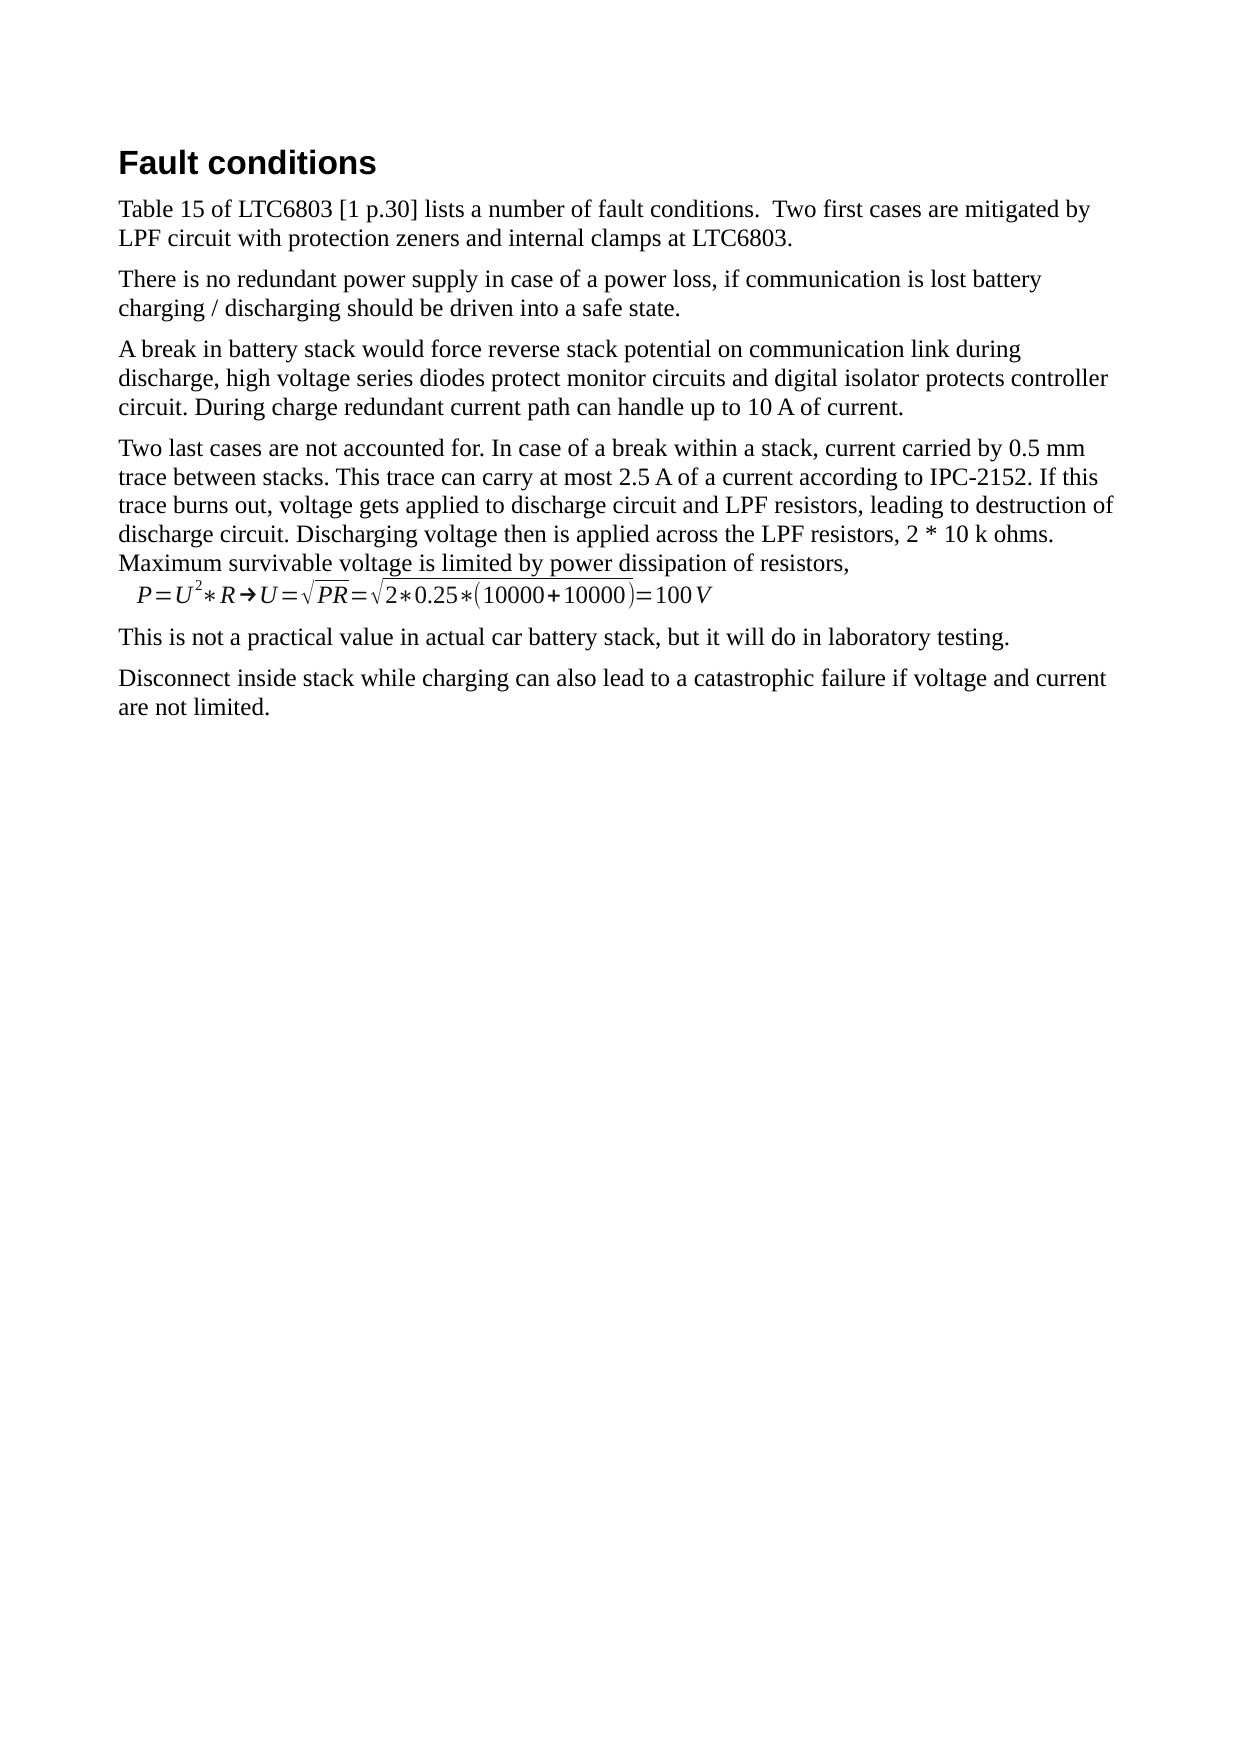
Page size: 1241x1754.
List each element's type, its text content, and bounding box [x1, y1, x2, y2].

text This is not a practical value in actual car battery stack, but it will do in laboratory testing. [118, 622, 1122, 651]
text Two last cases are not accounted for. In case of a break within a stack, current carried by 0.5 mm trace between stacks. This trace can carry at most 2.5 A of a current according to IPC-2152. If this trace burns out, voltage gets applied to discharge circuit and LPF resistors, leading to destruction of discharge circuit. Discharging voltage then is applied across the LPF resistors, 2 * 10 k ohms. Maximum survivable voltage is limited by power dissipation of resistors, [118, 433, 1122, 610]
text There is no redundant power supply in case of a power loss, if communication is lost battery charging / discharging should be driven into a safe state. [118, 264, 1122, 322]
subtitle Fault conditions [118, 143, 1122, 182]
text Disconnect inside stack while charging can also lead to a catastrophic failure if voltage and current are not limited. [118, 663, 1122, 721]
text Table 15 of LTC6803 [1 p.30] lists a number of fault conditions. Two first cases are mitigated by LPF circuit with protection zeners and internal clamps at LTC6803. [118, 194, 1122, 252]
text A break in battery stack would force reverse stack potential on communication link during discharge, high voltage series diodes protect monitor circuits and digital isolator protects controller circuit. During charge redundant current path can handle up to 10 A of current. [118, 334, 1122, 421]
